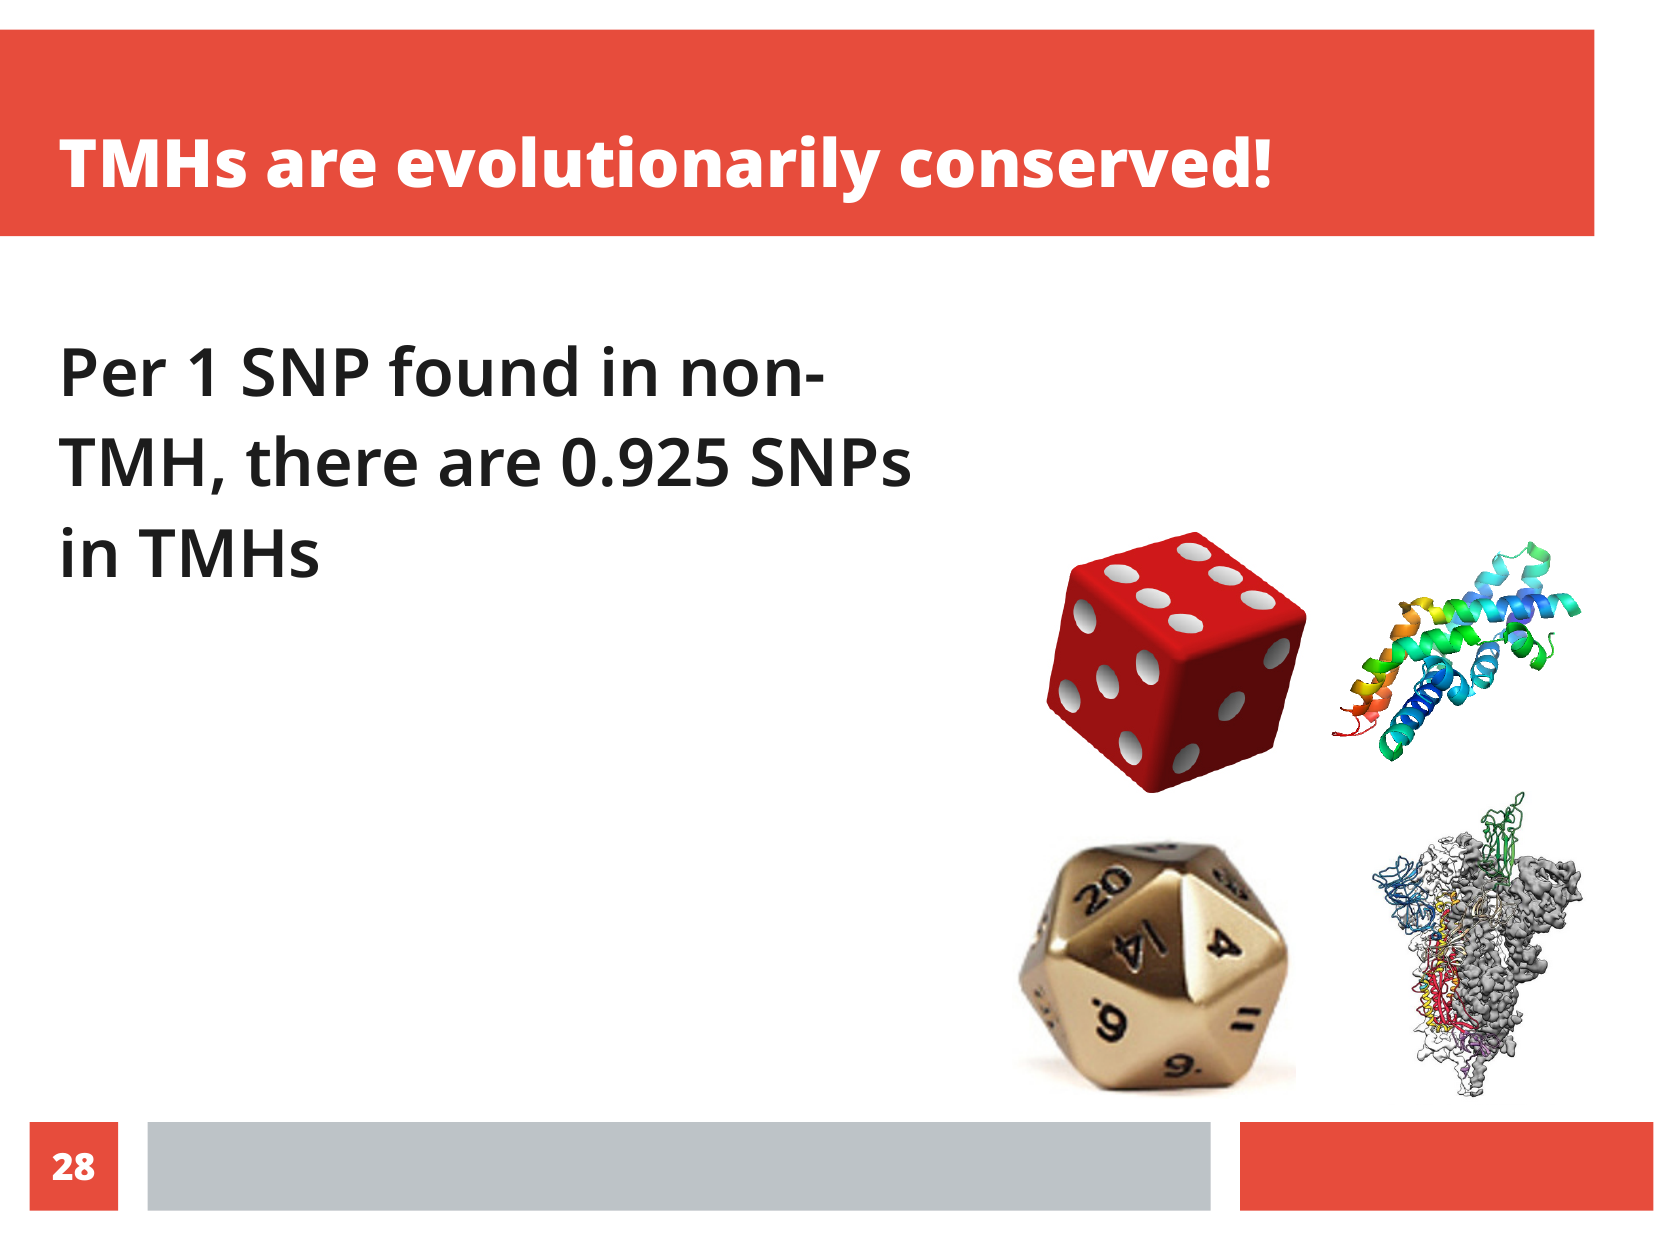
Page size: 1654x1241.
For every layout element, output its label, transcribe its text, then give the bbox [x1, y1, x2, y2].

list Per 1 SNP found in non-TMH, there are 0.925 SNPs in TMHs [59, 324, 916, 1093]
picture [1033, 509, 1643, 1105]
title TMHs are evolutionarily conserved! [59, 59, 1595, 207]
picture [1012, 834, 1296, 1099]
